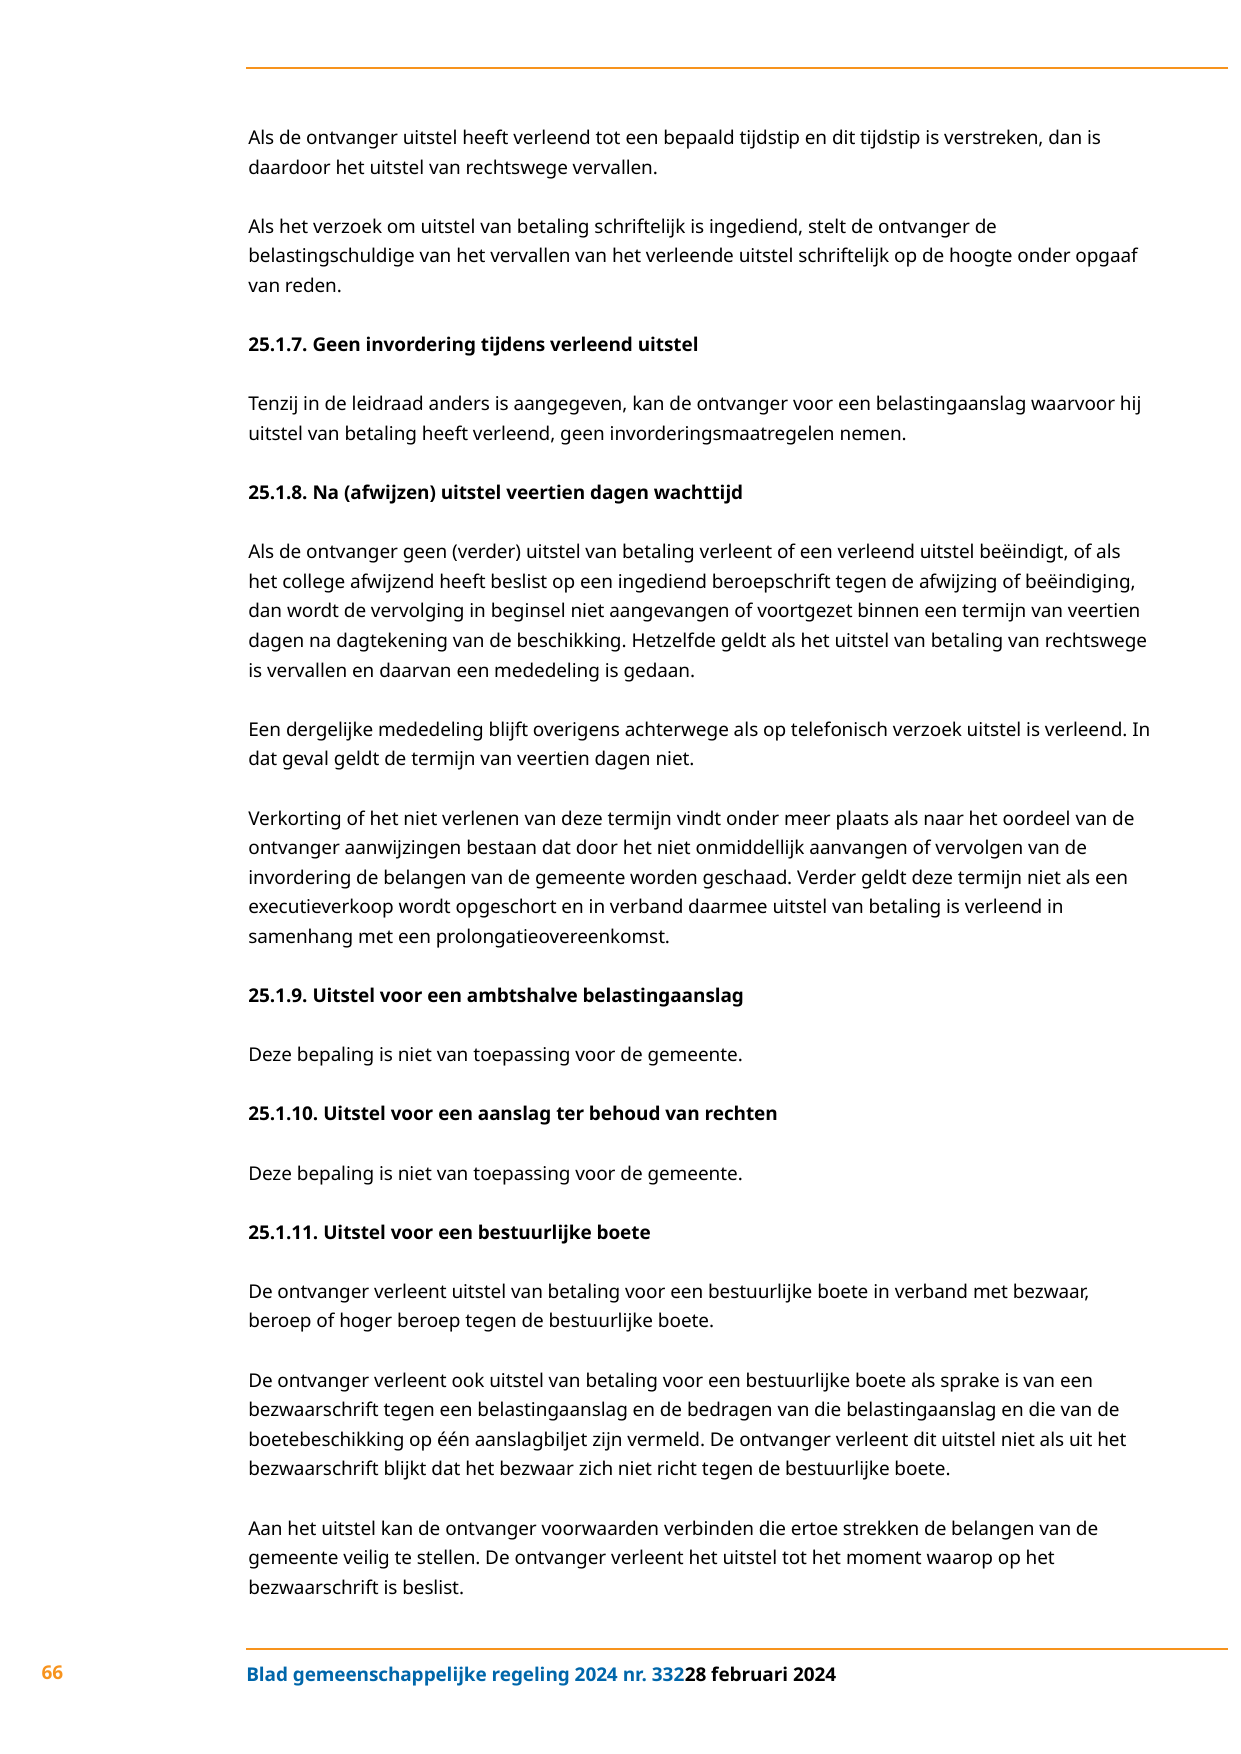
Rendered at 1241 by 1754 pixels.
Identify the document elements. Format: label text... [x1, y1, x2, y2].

text 25.1.7. Geen invordering tijdens verleend uitstel [248, 331, 1152, 357]
text Als de ontvanger geen (verder) uitstel van betaling verleent of een verleend uitstel beëindigt, of als het college afwijzend heeft beslist op een ingediend beroepschrift tegen de afwijzing of beëindiging, dan wordt de vervolging in beginsel niet aangevangen of voortgezet binnen een termijn van veertien dagen na dagtekening van de beschikking. Hetzelfde geldt als het uitstel van betaling van rechtswege is vervallen en daarvan een mededeling is gedaan. [248, 538, 1152, 683]
text 25.1.11. Uitstel voor een bestuurlijke boete [248, 1219, 1152, 1245]
text De ontvanger verleent ook uitstel van betaling voor een bestuurlijke boete als sprake is van een bezwaarschrift tegen een belastingaanslag en de bedragen van die belastingaanslag en die van de boetebeschikking op één aanslagbiljet zijn vermeld. De ontvanger verleent dit uitstel niet als uit het bezwaarschrift blijkt dat het bezwaar zich niet richt tegen de bestuurlijke boete. [248, 1367, 1152, 1481]
text Aan het uitstel kan de ontvanger voorwaarden verbinden die ertoe strekken de belangen van de gemeente veilig te stellen. De ontvanger verleent het uitstel tot het moment waarop op het bezwaarschrift is beslist. [248, 1515, 1152, 1600]
text Als de ontvanger uitstel heeft verleend tot een bepaald tijdstip en dit tijdstip is verstreken, dan is daardoor het uitstel van rechtswege vervallen. [248, 124, 1152, 180]
text Een dergelijke mededeling blijft overigens achterwege als op telefonisch verzoek uitstel is verleend. In dat geval geldt de termijn van veertien dagen niet. [248, 716, 1152, 771]
picture [41, 47, 231, 172]
text Deze bepaling is niet van toepassing voor de gemeente. [248, 1160, 1152, 1186]
text 25.1.10. Uitstel voor een aanslag ter behoud van rechten [248, 1101, 1152, 1126]
text Verkorting of het niet verlenen van deze termijn vindt onder meer plaats als naar het oordeel van de ontvanger aanwijzingen bestaan dat door het niet onmiddellijk aanvangen of vervolgen van de invordering de belangen van de gemeente worden geschaad. Verder geldt deze termijn niet als een executieverkoop wordt opgeschort en in verband daarmee uitstel van betaling is verleend in samenhang met een prolongatieovereenkomst. [248, 805, 1152, 949]
text Deze bepaling is niet van toepassing voor de gemeente. [248, 1041, 1152, 1067]
text De ontvanger verleent uitstel van betaling voor een bestuurlijke boete in verband met bezwaar, beroep of hoger beroep tegen de bestuurlijke boete. [248, 1278, 1152, 1333]
text Tenzij in de leidraad anders is aangegeven, kan de ontvanger voor een belastingaanslag waarvoor hij uitstel van betaling heeft verleend, geen invorderingsmaatregelen nemen. [248, 391, 1152, 446]
text Als het verzoek om uitstel van betaling schriftelijk is ingediend, stelt de ontvanger de belastingschuldige van het vervallen van het verleende uitstel schriftelijk op de hoogte onder opgaaf van reden. [248, 213, 1152, 298]
text 25.1.8. Na (afwijzen) uitstel veertien dagen wachttijd [248, 479, 1152, 505]
text 25.1.9. Uitstel voor een ambtshalve belastingaanslag [248, 982, 1152, 1008]
